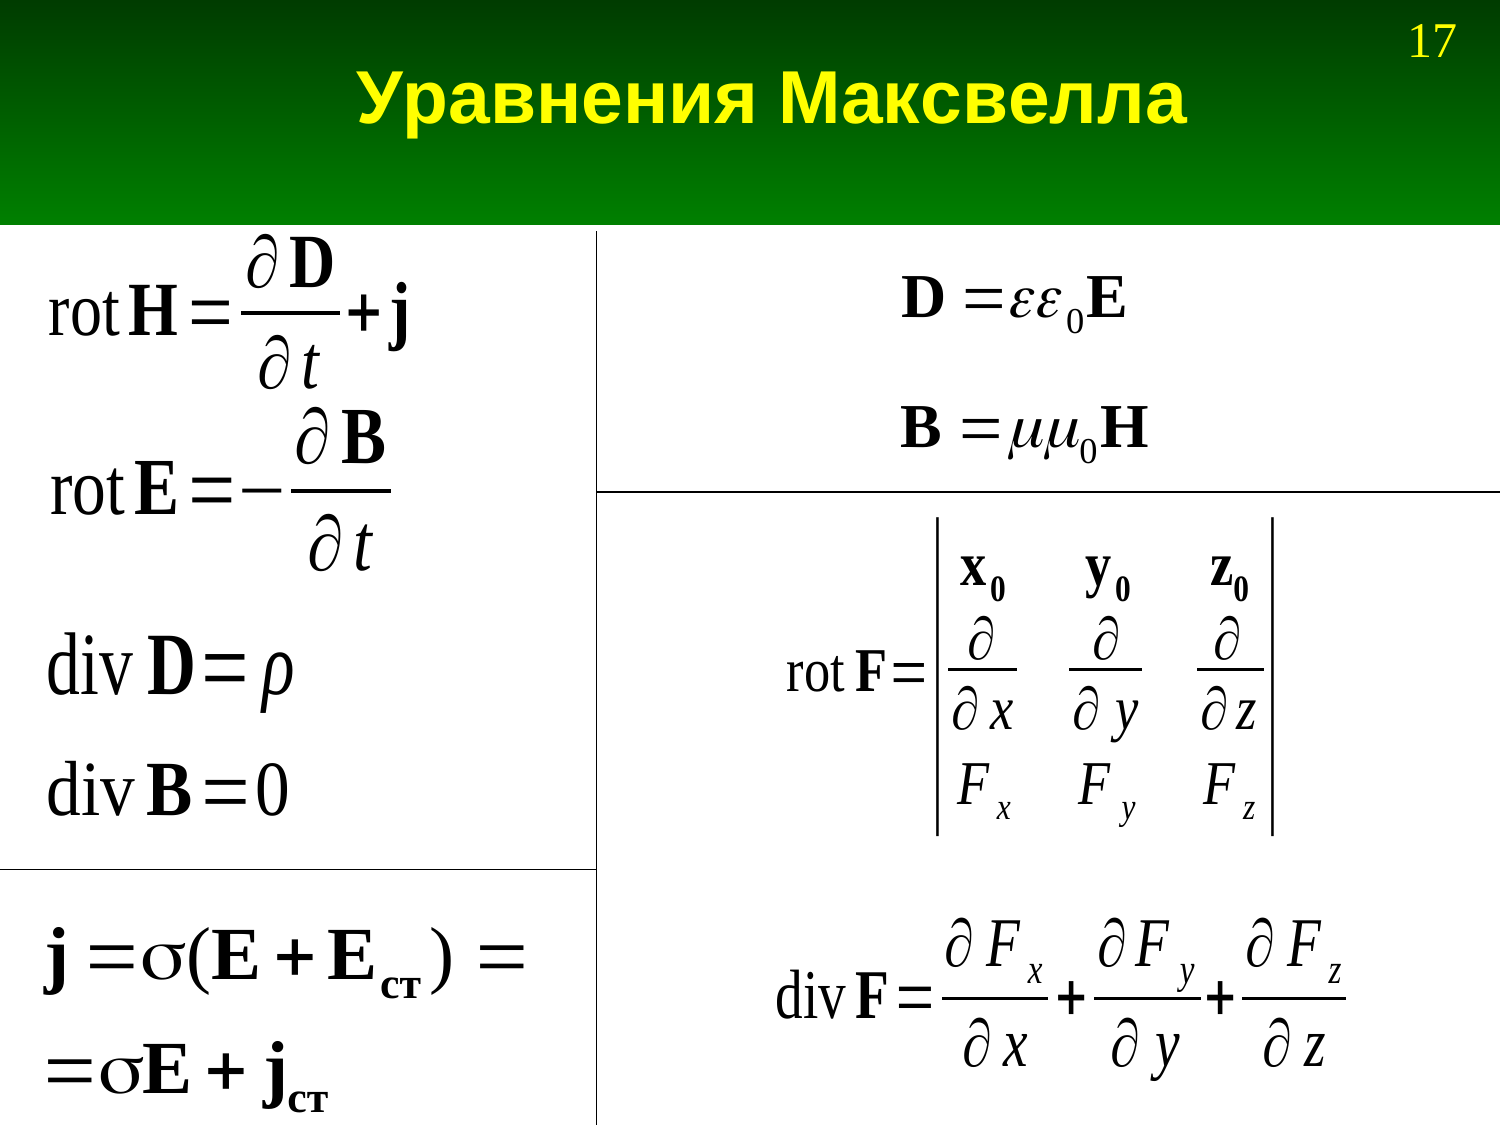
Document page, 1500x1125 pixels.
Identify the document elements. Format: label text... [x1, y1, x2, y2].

chart [29, 616, 312, 717]
title Уравнения Максвелла [123, 0, 1399, 188]
chart [28, 220, 428, 587]
chart [773, 515, 1296, 841]
chart [761, 905, 1364, 1083]
chart [29, 904, 530, 1125]
chart [29, 746, 310, 835]
chart [891, 255, 1137, 350]
chart [891, 385, 1162, 480]
